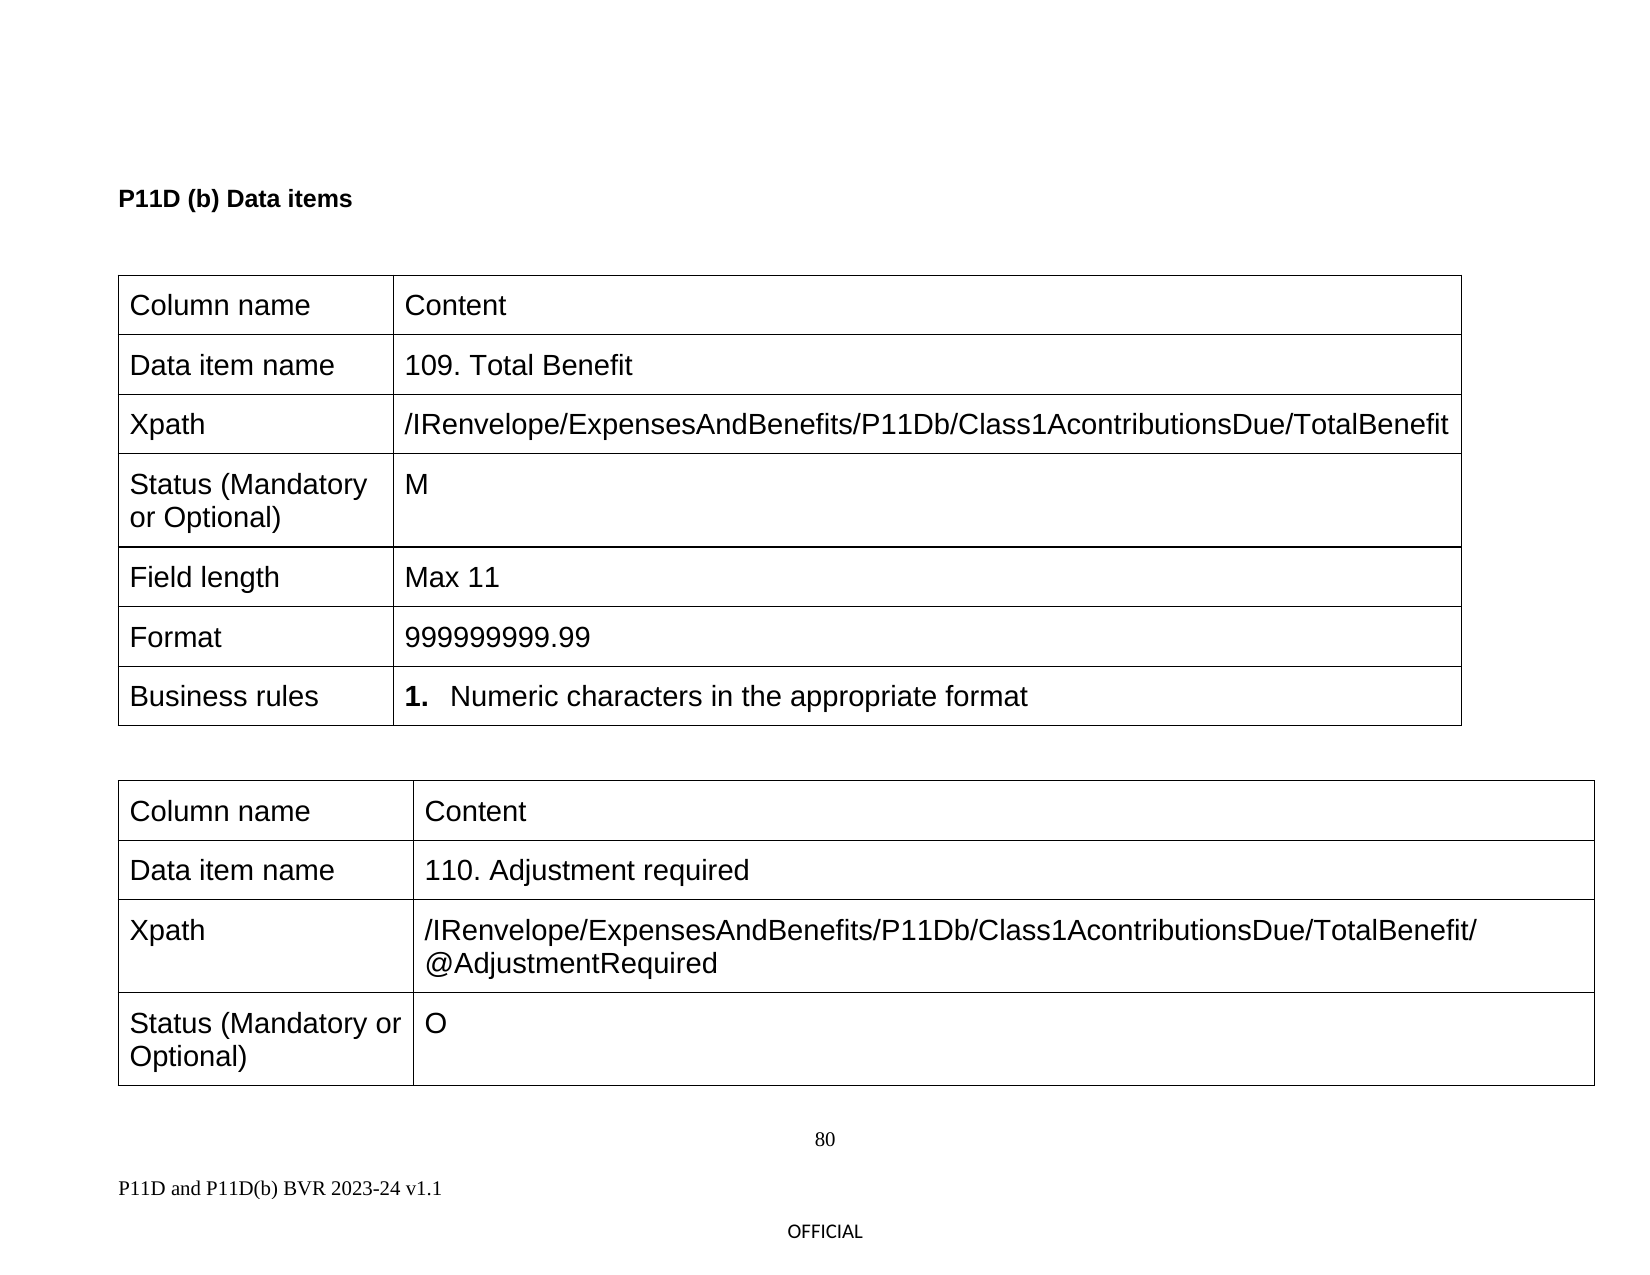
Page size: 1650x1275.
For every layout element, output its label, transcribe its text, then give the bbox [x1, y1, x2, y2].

table_cell Xpath [119, 395, 393, 453]
table_cell Data item name [119, 335, 393, 394]
table_cell /IRenvelope/ExpensesAndBenefits/P11Db/Class1AcontributionsDue/TotalBenefit [394, 395, 1461, 453]
table_cell 110. Adjustment required [414, 841, 1594, 899]
table_cell 999999999.99 [394, 607, 1461, 666]
table_cell M [394, 454, 1461, 546]
table_cell Numeric characters in the appropriate format [394, 667, 1461, 725]
table_cell Max 11 [394, 548, 1461, 606]
table_cell /IRenvelope/ExpensesAndBenefits/P11Db/Class1AcontributionsDue/TotalBenefit/@AdjustmentRequired [414, 900, 1594, 992]
table_cell Format [119, 607, 393, 666]
table_header Column name [119, 781, 413, 839]
table_cell 109. Total Benefit [394, 335, 1461, 394]
table_cell Field length [119, 548, 393, 606]
table_header Content [414, 781, 1594, 839]
table_cell Xpath [119, 900, 413, 992]
table_cell Data item name [119, 841, 413, 899]
table_cell Status (Mandatory or Optional) [119, 454, 393, 546]
table_cell Business rules [119, 667, 393, 725]
table_header Content [394, 276, 1461, 334]
table_header Column name [119, 276, 393, 334]
table_cell Status (Mandatory or Optional) [119, 993, 413, 1085]
subtitle P11D (b) Data items [118, 184, 1532, 213]
table_cell O [414, 993, 1594, 1085]
